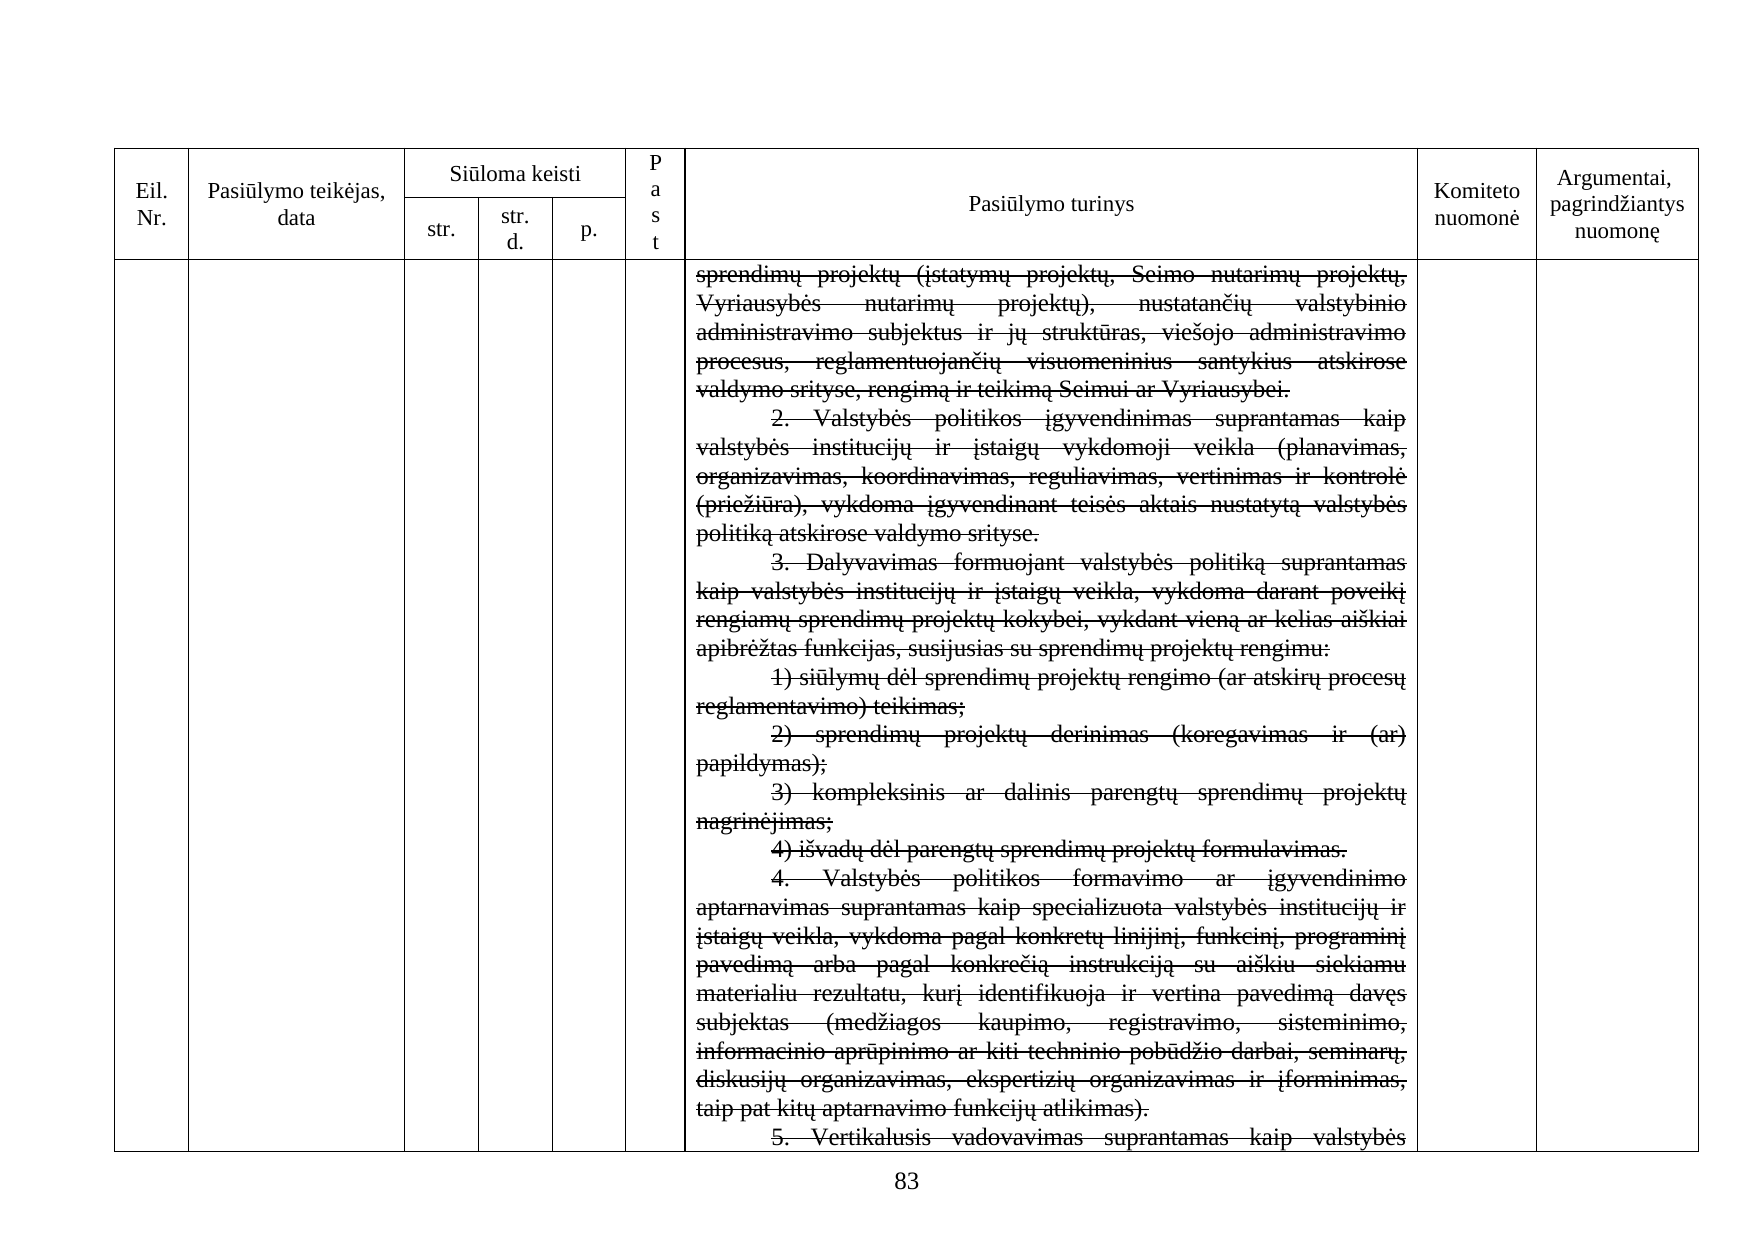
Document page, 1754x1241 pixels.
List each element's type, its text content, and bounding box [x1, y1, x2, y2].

table_cell [1537, 260, 1698, 1151]
table_header Pasiūlymo turinys [686, 149, 1417, 258]
table_header Pastabos [626, 149, 684, 258]
table_header Komiteto nuomonė [1418, 149, 1536, 258]
table_cell N [626, 260, 684, 1151]
table_header Pasiūlymo teikėjas, data [189, 149, 404, 258]
table_cell [405, 260, 478, 1151]
table_cell str. [405, 198, 478, 258]
table_cell sprendimų projektų (įstatymų projektų, Seimo nutarimų projektų, Vyriausybės nutarimų projektų), nustatančių valstybinio administravimo subjektus ir jų struktūras, viešojo administravimo procesus, reglamentuojančių visuomeninius santykius atskirose valdymo srityse, rengimą ir teikimą Seimui ar Vyriausybei. 2. Valstybės politikos įgyvendinimas suprantamas kaip valstybės institucijų ir įstaigų vykdomoji veikla (planavimas, organizavimas, koordinavimas, reguliavimas, vertinimas ir kontrolė (priežiūra), vykdoma įgyvendinant teisės aktais nustatytą valstybės politiką atskirose valdymo srityse. 3. Dalyvavimas formuojant valstybės politiką suprantamas kaip valstybės institucijų ir įstaigų veikla, vykdoma darant poveikį rengiamų sprendimų projektų kokybei, vykdant vieną ar kelias aiškiai apibrėžtas funkcijas, susijusias su sprendimų projektų rengimu: 1) siūlymų dėl sprendimų projektų rengimo (ar atskirų procesų reglamentavimo) teikimas; 2) sprendimų projektų derinimas (koregavimas ir (ar) papildymas); 3) kompleksinis ar dalinis parengtų sprendimų projektų nagrinėjimas; 4) išvadų dėl parengtų sprendimų projektų formulavimas. 4. Valstybės politikos formavimo ar įgyvendinimo aptarnavimas suprantamas kaip specializuota valstybės institucijų ir įstaigų veikla, vykdoma pagal konkretų linijinį, funkcinį, programinį pavedimą arba pagal konkrečią instrukciją su aiškiu siekiamu materialiu rezultatu, kurį identifikuoja ir vertina pavedimą davęs subjektas (medžiagos kaupimo, registravimo, sisteminimo, informacinio aprūpinimo ar kiti techninio pobūdžio darbai, seminarų, diskusijų organizavimas, ekspertizių organizavimas ir įforminimas, taip pat kitų aptarnavimo funkcijų atlikimas). 5. Vertikalusis vadovavimas suprantamas kaip valstybės [686, 260, 1417, 1151]
table_cell [553, 260, 625, 1151]
table_cell [115, 260, 188, 1151]
table_cell [189, 260, 404, 1151]
table_cell [479, 260, 552, 1151]
table_cell p. [553, 198, 625, 258]
table_cell str. d. [479, 198, 552, 258]
table_cell [1418, 260, 1536, 1151]
table_header Argumentai, pagrindžiantys nuomonę [1537, 149, 1698, 258]
table_header Siūloma keisti [405, 149, 625, 197]
table_header Eil. Nr. [115, 149, 188, 258]
